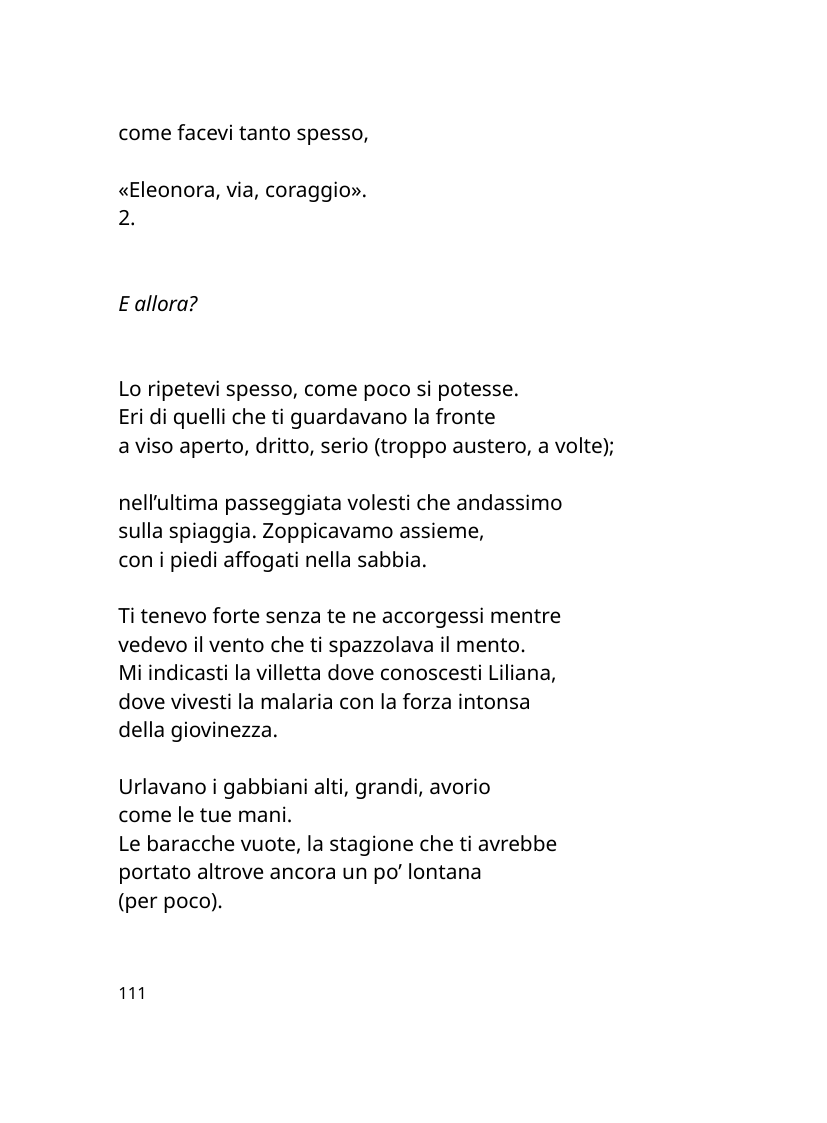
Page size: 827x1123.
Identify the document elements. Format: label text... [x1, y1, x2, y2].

text della giovinezza. [118, 715, 709, 744]
text «Eleonora, via, coraggio». [118, 175, 709, 203]
text con i piedi affogati nella sabbia. [118, 545, 709, 573]
text E allora? [118, 289, 709, 317]
text Lo ripetevi spesso, come poco si potesse. [118, 374, 709, 402]
text Ti tenevo forte senza te ne accorgessi mentre [118, 602, 709, 630]
text Urlavano i gabbiani alti, grandi, avorio [118, 772, 709, 801]
text come facevi tanto spesso, [118, 118, 709, 147]
text vedevo il vento che ti spazzolava il mento. [118, 630, 709, 658]
text 2. [118, 203, 709, 232]
text portato altrove ancora un po’ lontana [118, 857, 709, 886]
text a viso aperto, dritto, serio (troppo austero, a volte); [118, 431, 709, 459]
text nell’ultima passeggiata volesti che andassimo [118, 488, 709, 516]
text (per poco). [118, 886, 709, 914]
text dove vivesti la malaria con la forza intonsa [118, 687, 709, 715]
text Le baracche vuote, la stagione che ti avrebbe [118, 829, 709, 857]
text Eri di quelli che ti guardavano la fronte [118, 402, 709, 431]
text come le tue mani. [118, 801, 709, 829]
text sulla spiaggia. Zoppicavamo assieme, [118, 516, 709, 545]
text Mi indicasti la villetta dove conoscesti Liliana, [118, 658, 709, 687]
